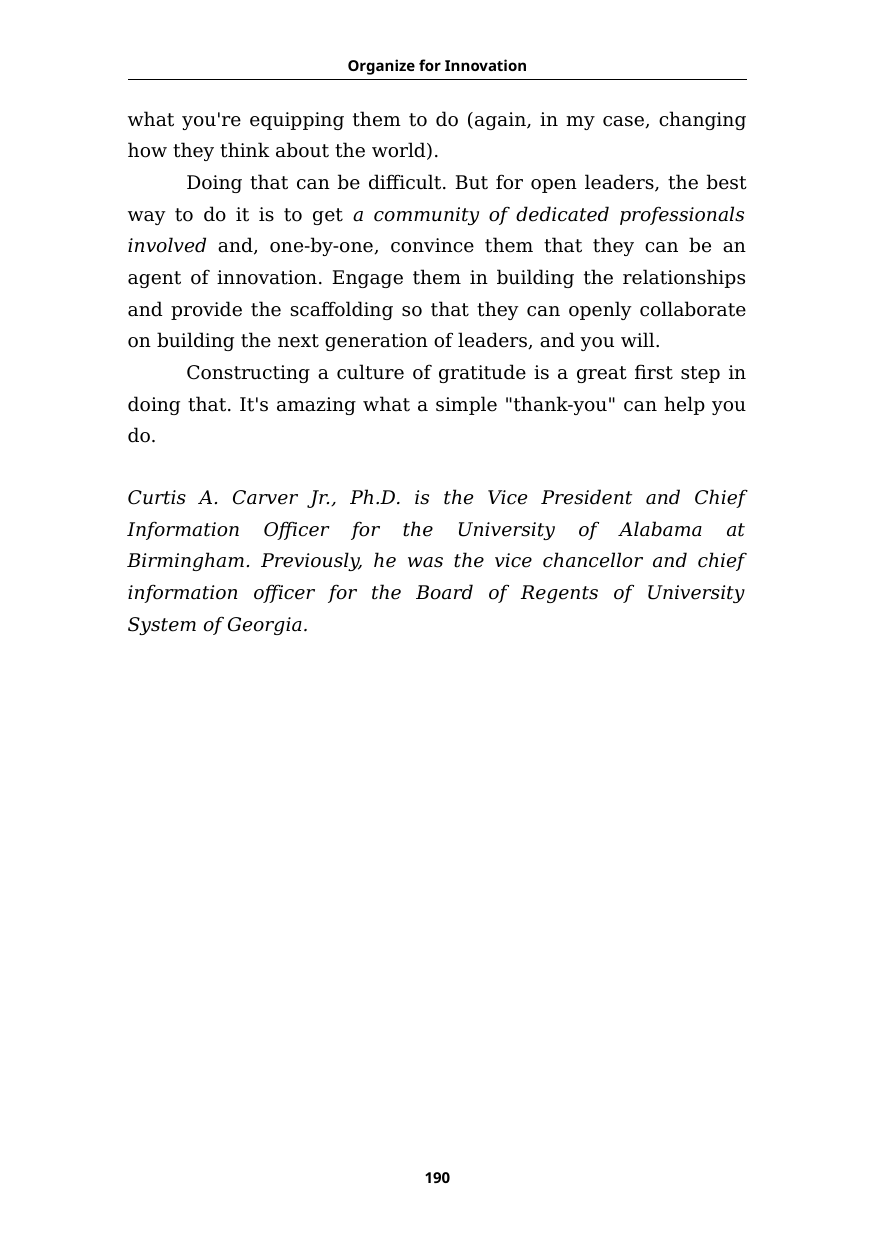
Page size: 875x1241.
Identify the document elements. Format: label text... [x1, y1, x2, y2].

text Constructing a culture of gratitude is a great first step in doing that. It's amazing what a simple "thank-you" can help you do. [127, 362, 747, 447]
text Doing that can be difficult. But for open leaders, the best way to do it is to get a community of dedicated professionals involved and, one-by-one, convince them that they can be an agent of innovation. Engage them in building the relationships and provide the scaffolding so that they can openly collaborate on building the next generation of leaders, and you will. [127, 172, 747, 352]
text Curtis A. Carver Jr., Ph.D. is the Vice President and Chief Information Officer for the University of Alabama at Birmingham. Previously, he was the vice chancellor and chief information officer for the Board of Regents of University System of Georgia. [127, 487, 747, 636]
text what you're equipping them to do (again, in my case, changing how they think about the world). [127, 109, 747, 162]
